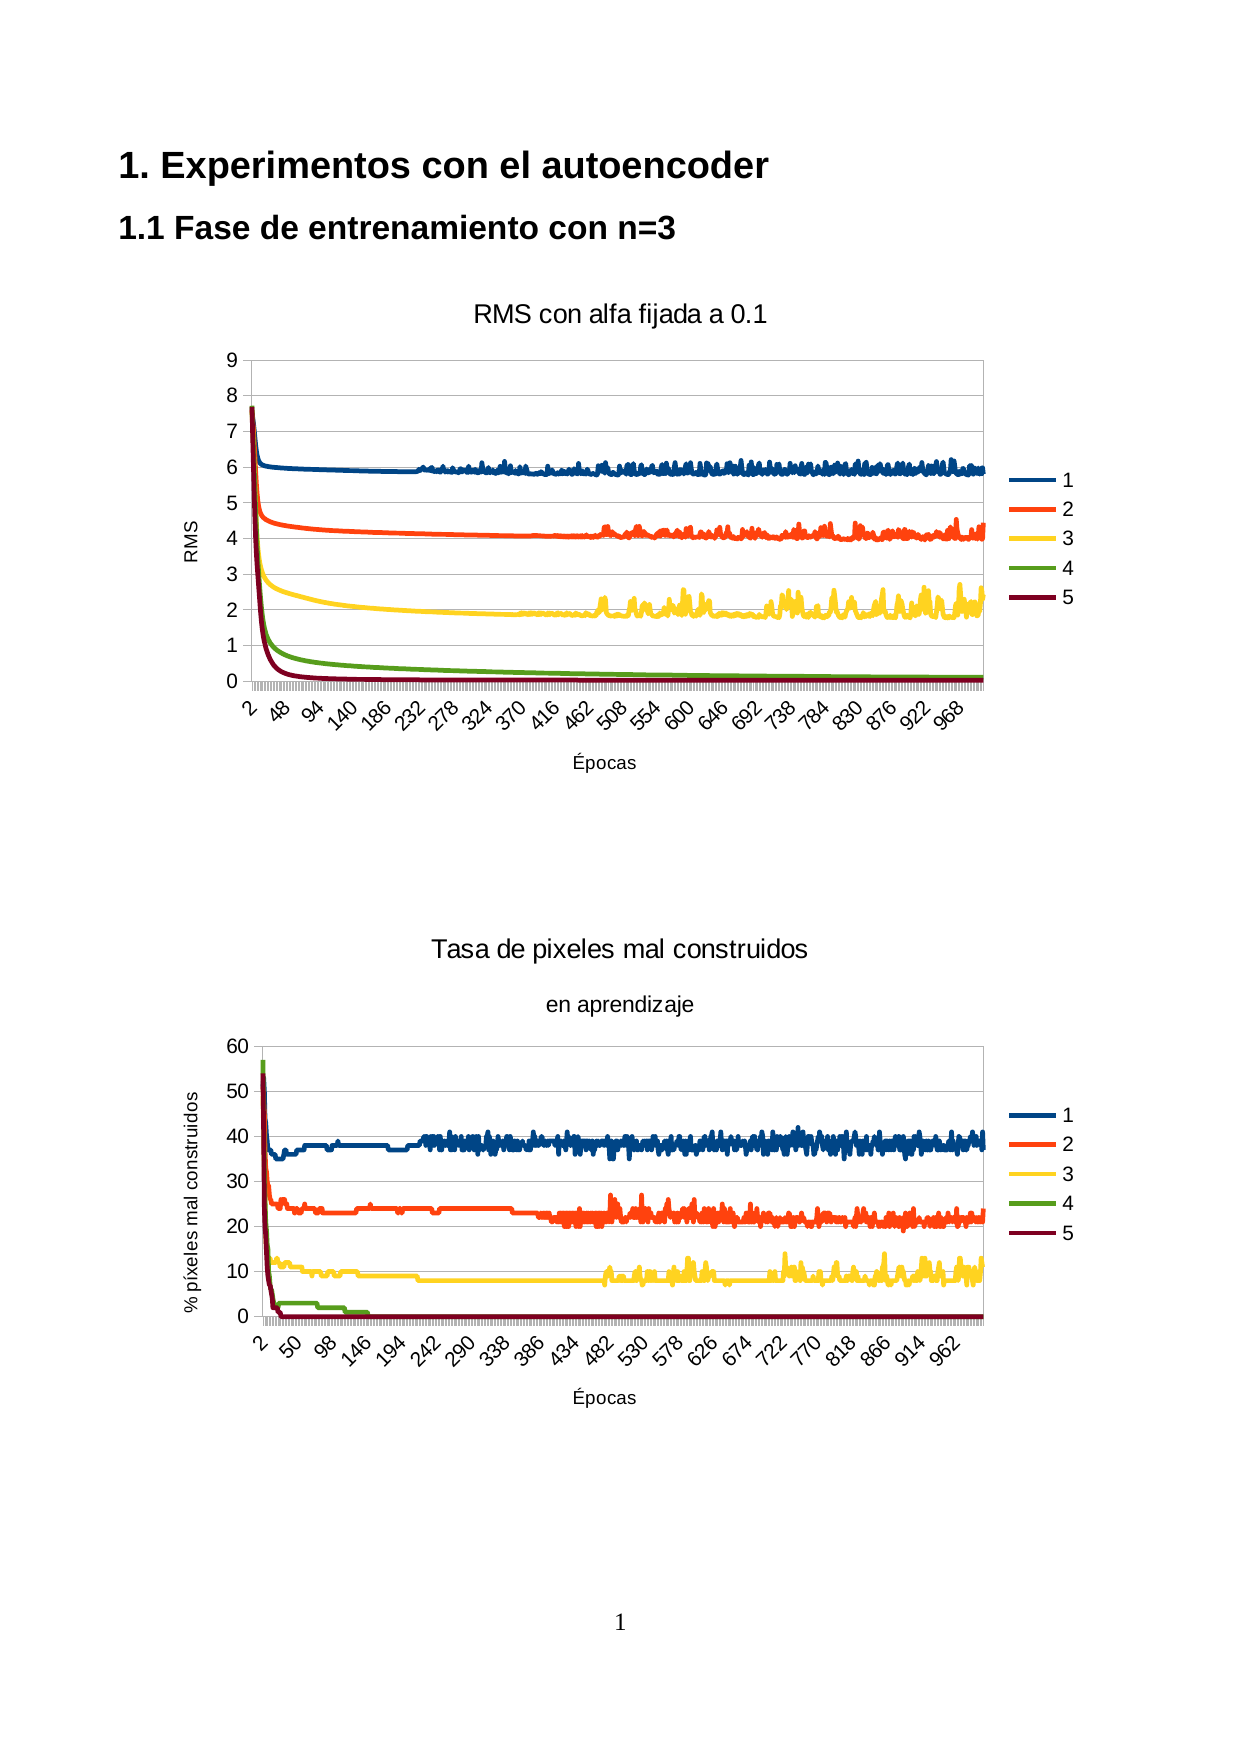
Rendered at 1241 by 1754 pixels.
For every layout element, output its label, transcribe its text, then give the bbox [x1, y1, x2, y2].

subtitle 1. Experimentos con el autoencoder [118, 143, 1122, 187]
subtitle 1.1 Fase de entrenamiento con n=3 [118, 208, 1122, 246]
